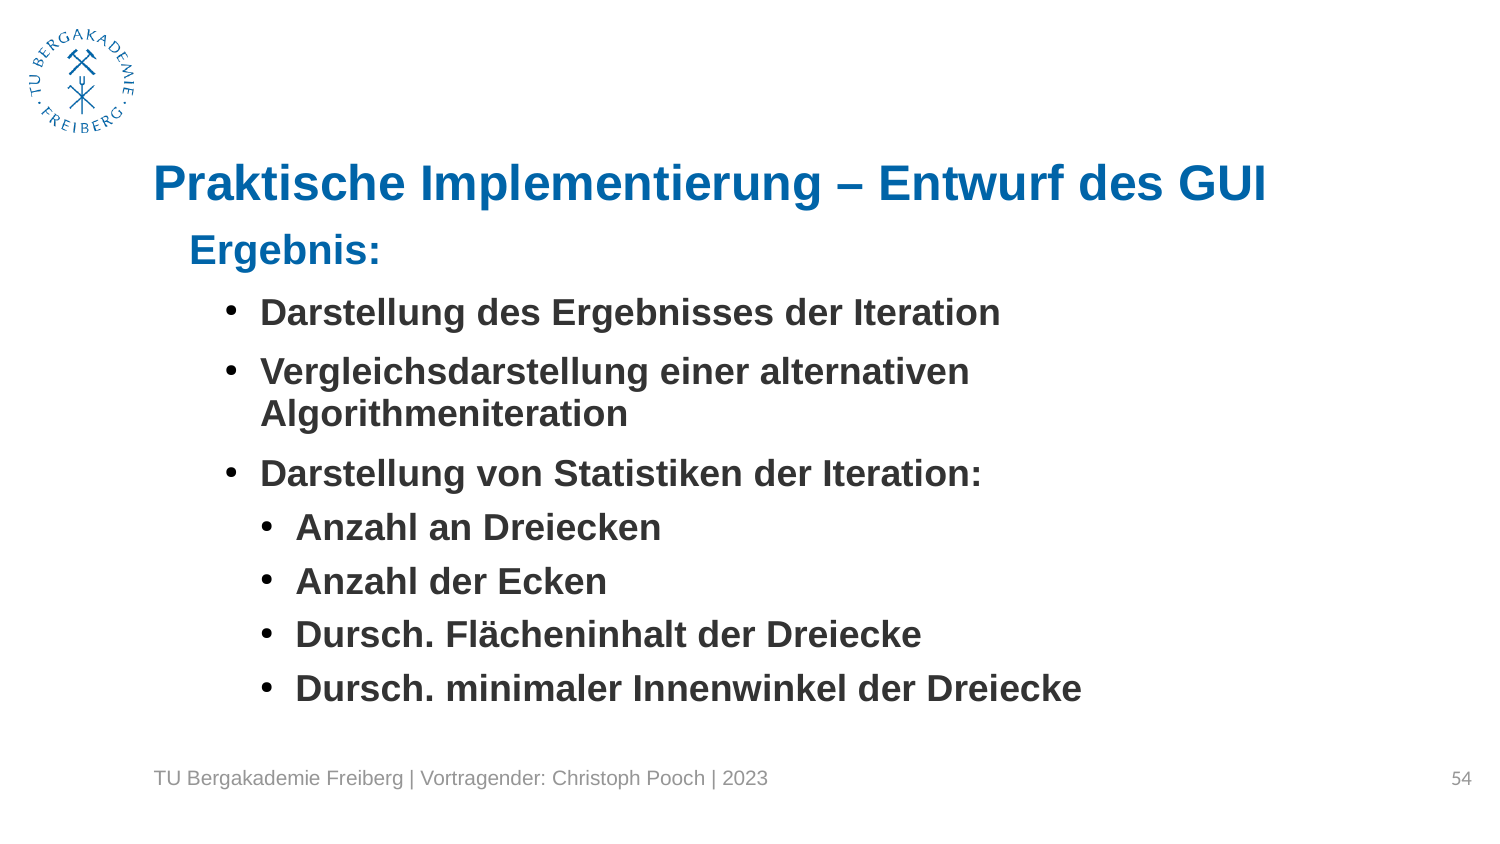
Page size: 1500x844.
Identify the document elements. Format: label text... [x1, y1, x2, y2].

picture [29, 29, 134, 133]
footer TU Bergakademie Freiberg | Vortragender: Christoph Pooch | 2023 [153, 764, 1353, 824]
slide_number [1352, 764, 1473, 825]
list Ergebnis: Darstellung des Ergebnisses der Iteration Vergleichsdarstellung einer alternativen Algorithmeniteration Darstellung von Statistiken der Iteration: Anzahl an Dreiecken Anzahl der Ecken Dursch. Flächeninhalt der Dreiecke Dursch. minimaler Innenwinkel der Dreiecke [153, 226, 1182, 752]
list Praktische Implementierung – Entwurf des GUI [153, 150, 1477, 221]
